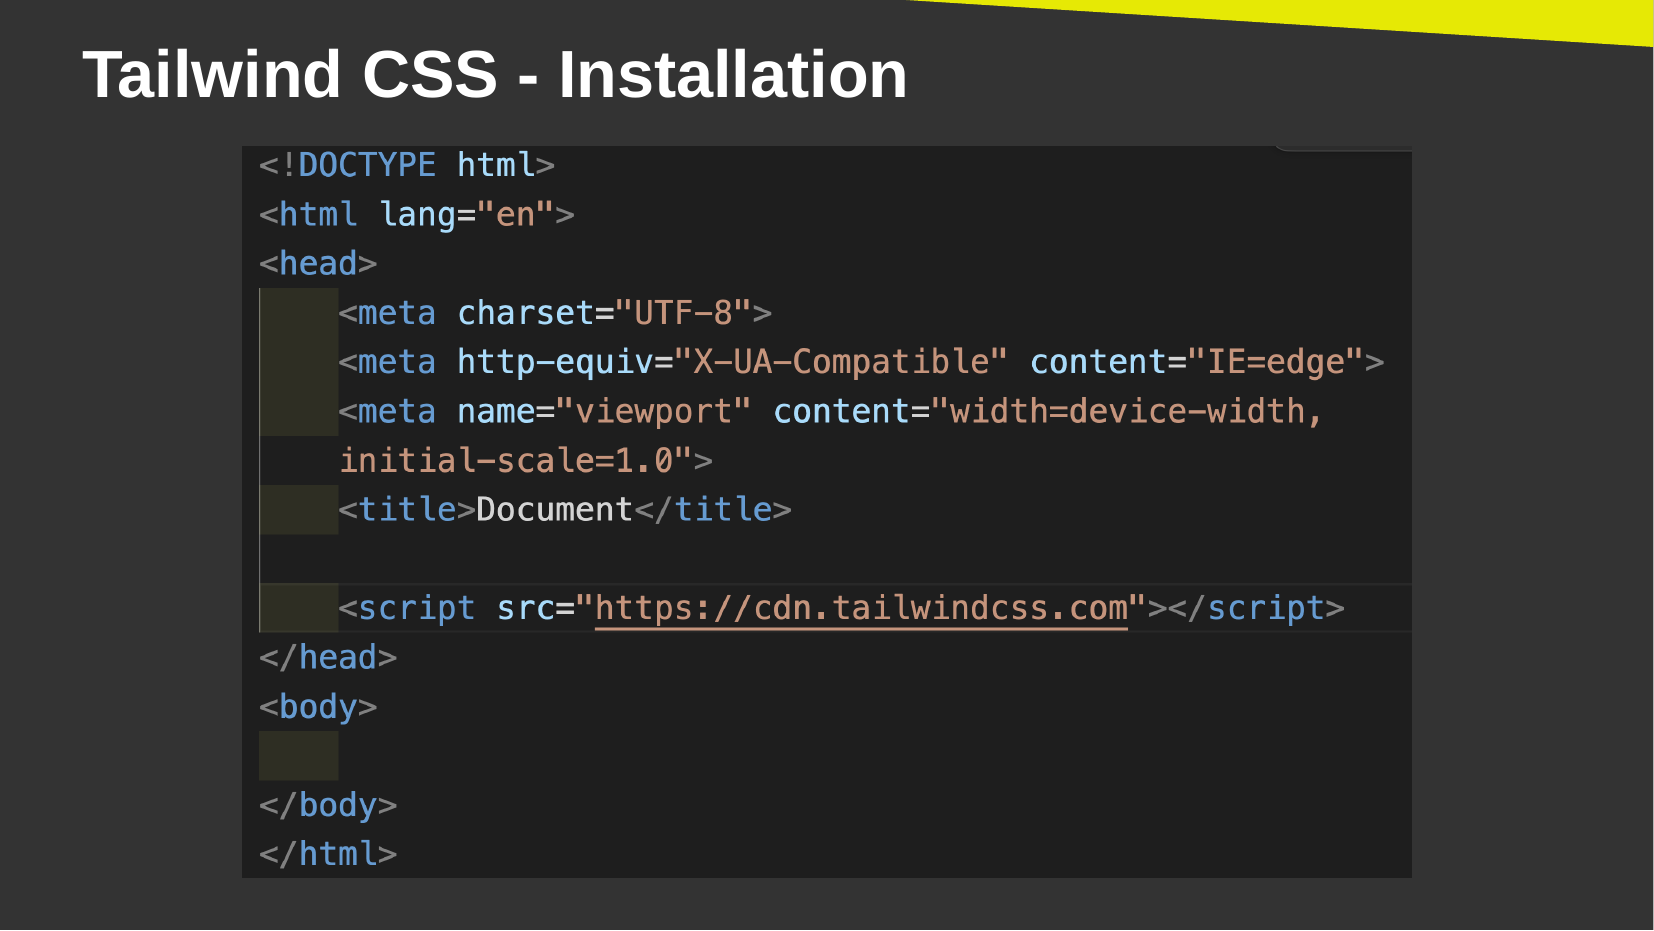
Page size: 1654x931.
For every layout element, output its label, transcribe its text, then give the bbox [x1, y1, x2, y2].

text_box [906, 0, 1654, 47]
picture [242, 146, 1412, 878]
title Tailwind CSS - Installation [82, 37, 1571, 114]
